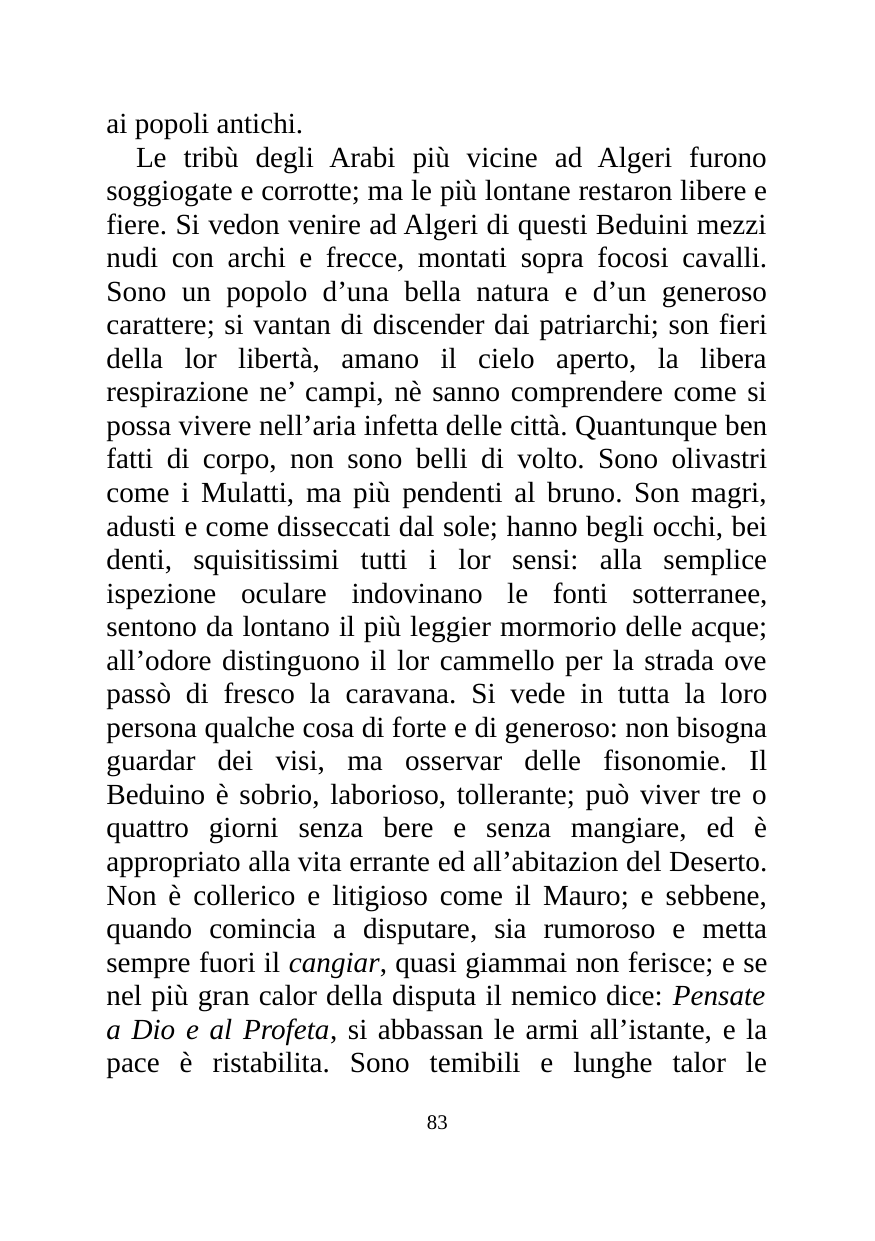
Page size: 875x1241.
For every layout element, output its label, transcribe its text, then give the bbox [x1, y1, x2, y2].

text Le tribù degli Arabi più vicine ad Algeri furono soggiogate e corrotte; ma le più lontane restaron libere e fiere. Si vedon venire ad Algeri di questi Beduini mezzi nudi con archi e frecce, montati sopra focosi cavalli. Sono un popolo d’una bella natura e d’un generoso carattere; si vantan di discender dai patriarchi; son fieri della lor libertà, amano il cielo aperto, la libera respirazione ne’ campi, nè sanno comprendere come si possa vivere nell’aria infetta delle città. Quantunque ben fatti di corpo, non sono belli di volto. Sono olivastri come i Mulatti, ma più pendenti al bruno. Son magri, adusti e come disseccati dal sole; hanno begli occhi, bei denti, squisitissimi tutti i lor sensi: alla semplice ispezione oculare indovinano le fonti sotterranee, sentono da lontano il più leggier mormorio delle acque; all’odore distinguono il lor cammello per la strada ove passò di fresco la caravana. Si vede in tutta la loro persona qualche cosa di forte e di generoso: non bisogna guardar dei visi, ma osservar delle fisonomie. Il Beduino è sobrio, laborioso, tollerante; può viver tre o quattro giorni senza bere e senza mangiare, ed è appropriato alla vita errante ed all’abitazion del Deserto. Non è collerico e litigioso come il Mauro; e sebbene, quando comincia a disputare, sia rumoroso e metta sempre fuori il cangiar, quasi giammai non ferisce; e se nel più gran calor della disputa il nemico dice: Pensate a Dio e al Profeta, si abbassan le armi all’istante, e la pace è ristabilita. Sono temibili e lunghe talor le [106, 140, 768, 1079]
text ai popoli antichi. [106, 106, 768, 140]
